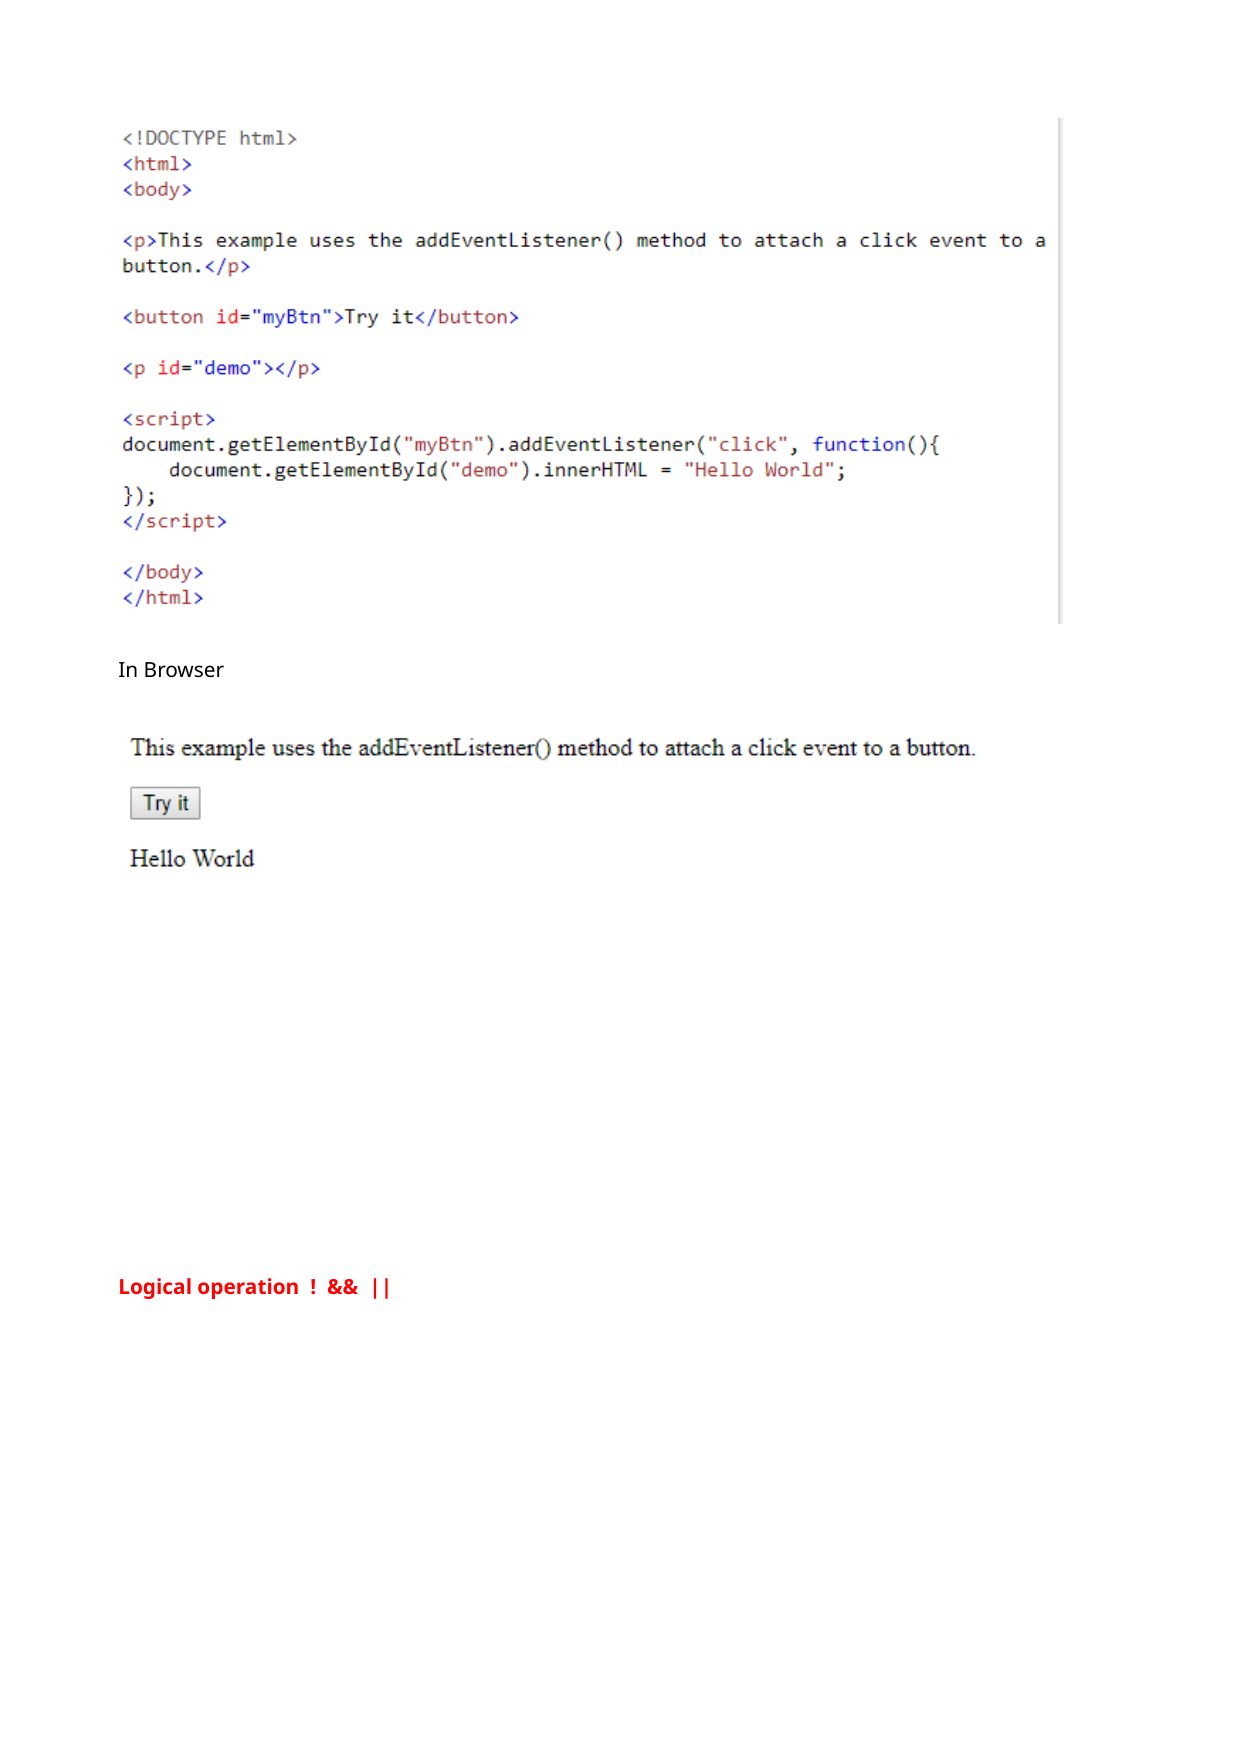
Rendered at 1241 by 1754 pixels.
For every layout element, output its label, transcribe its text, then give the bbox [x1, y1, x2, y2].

picture [118, 118, 1064, 624]
subtitle In Browser [118, 656, 1122, 684]
picture [118, 715, 978, 895]
text Logical operation ! && || [118, 1272, 1122, 1301]
